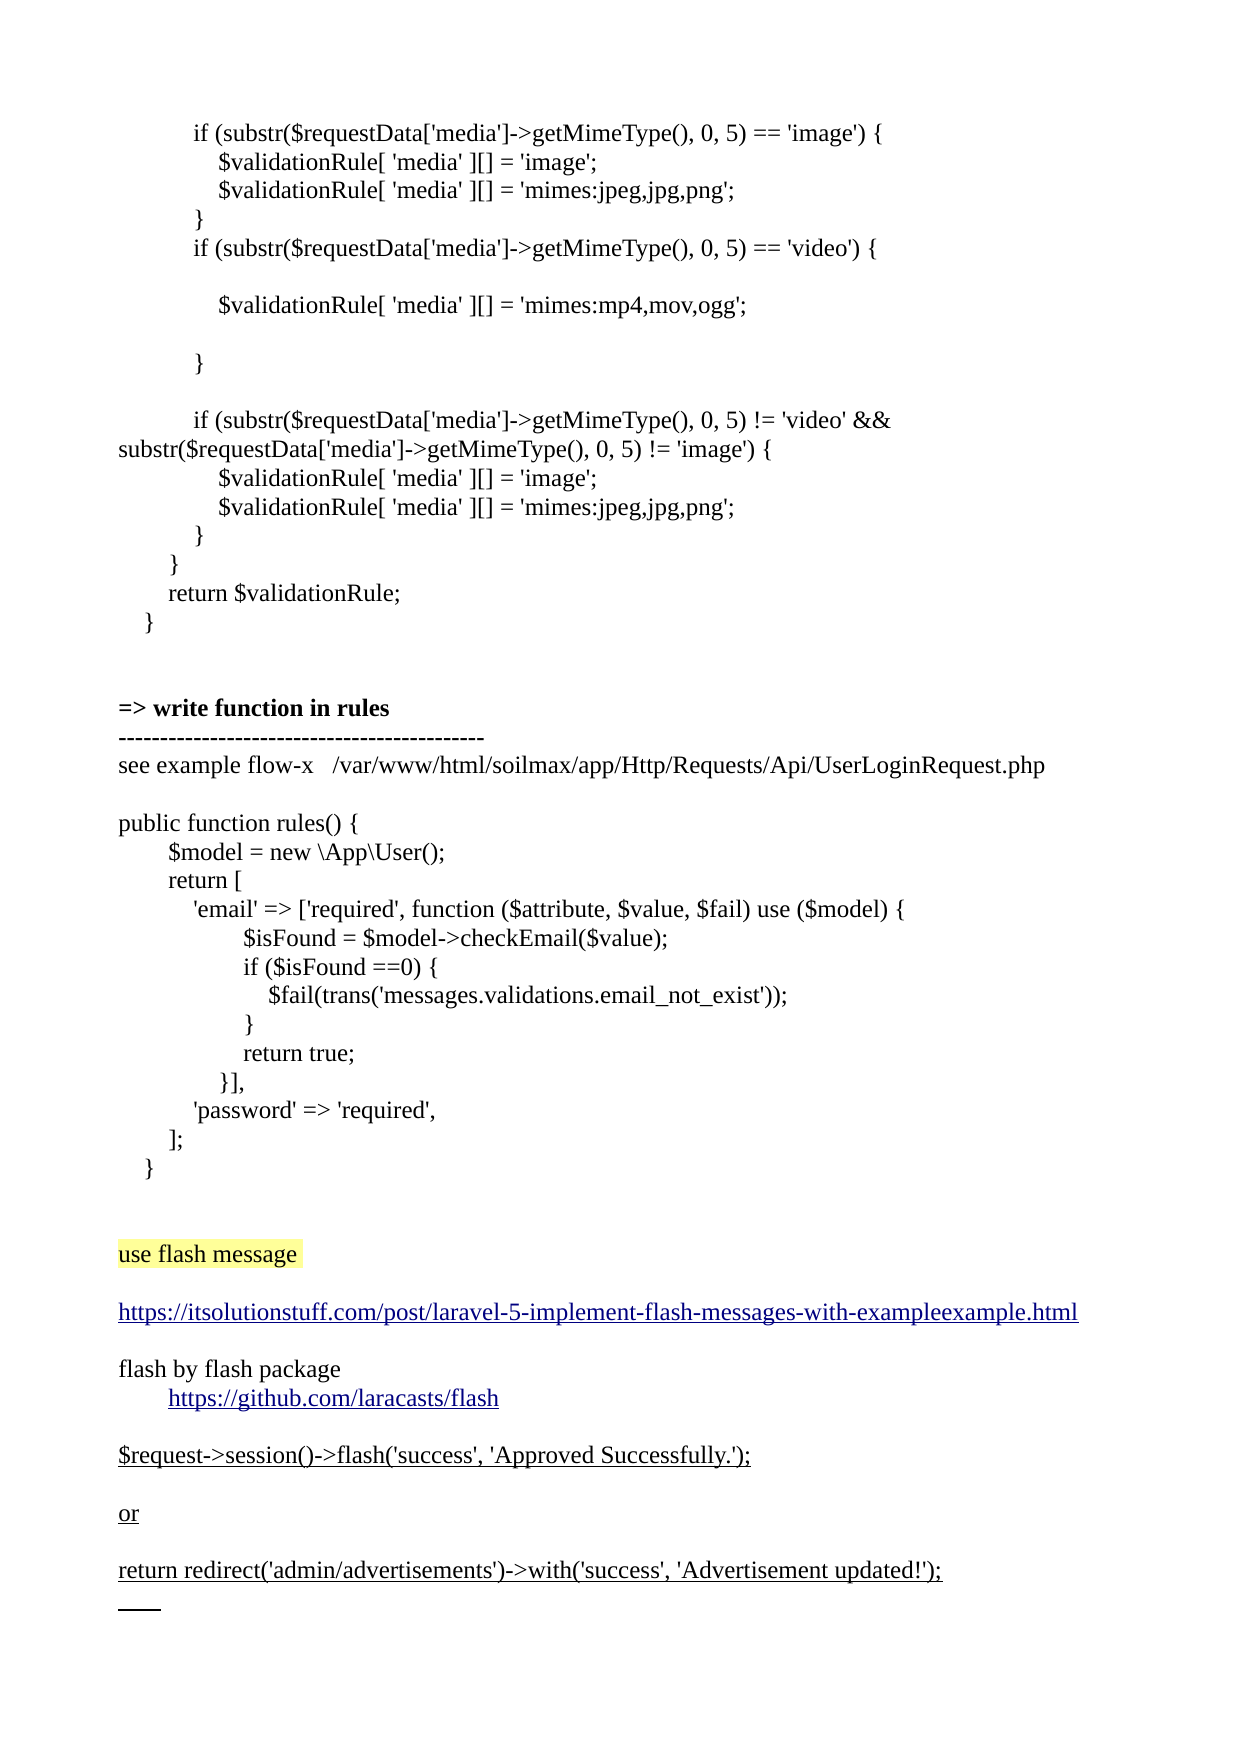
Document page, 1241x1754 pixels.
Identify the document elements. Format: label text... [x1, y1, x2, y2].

text $validationRule[ 'media' ][] = 'image'; [118, 463, 1122, 492]
text $request->session()->flash('success', 'Approved Successfully.'); [118, 1441, 1122, 1469]
text $isFound = $model->checkEmail($value); [118, 923, 1122, 952]
text } [118, 204, 1122, 233]
text }], [118, 1067, 1122, 1096]
text 'email' => ['required', function ($attribute, $value, $fail) use ($model) { [118, 894, 1122, 923]
text if (substr($requestData['media']->getMimeType(), 0, 5) != 'video' && substr($requestData['media']->getMimeType(), 0, 5) != 'image') { [118, 406, 1122, 463]
text ]; [118, 1124, 1122, 1153]
text return true; [118, 1038, 1122, 1067]
text return [ [118, 866, 1122, 894]
text $validationRule[ 'media' ][] = 'mimes:jpeg,jpg,png'; [118, 492, 1122, 521]
text if (substr($requestData['media']->getMimeType(), 0, 5) == 'image') { [118, 118, 1122, 147]
text } [118, 521, 1122, 549]
text see example flow-x /var/www/html/soilmax/app/Http/Requests/Api/UserLoginRequest.php [118, 751, 1122, 779]
text $validationRule[ 'media' ][] = 'mimes:mp4,mov,ogg'; [118, 291, 1122, 319]
text } [118, 1009, 1122, 1038]
text } [118, 348, 1122, 377]
text $model = new \App\User(); [118, 837, 1122, 866]
text $fail(trans('messages.validations.email_not_exist')); [118, 981, 1122, 1009]
text 'password' => 'required', [118, 1096, 1122, 1124]
text if ($isFound ==0) { [118, 952, 1122, 981]
text } [118, 607, 1122, 636]
text public function rules() { [118, 808, 1122, 837]
text $validationRule[ 'media' ][] = 'mimes:jpeg,jpg,png'; [118, 176, 1122, 204]
text return $validationRule; [118, 578, 1122, 607]
text use flash message [118, 1239, 1122, 1268]
text return redirect('admin/advertisements')->with('success', 'Advertisement updated!'); [118, 1556, 1122, 1584]
text } [118, 549, 1122, 578]
text if (substr($requestData['media']->getMimeType(), 0, 5) == 'video') { [118, 233, 1122, 262]
text -------------------------------------------- [118, 722, 1122, 751]
text $validationRule[ 'media' ][] = 'image'; [118, 147, 1122, 176]
text or [118, 1498, 1122, 1527]
text https://github.com/laracasts/flash [118, 1383, 1122, 1412]
text https://itsolutionstuff.com/post/laravel-5-implement-flash-messages-with-exampleexample.html [118, 1297, 1122, 1326]
text flash by flash package [118, 1354, 1122, 1383]
text } [118, 1153, 1122, 1182]
text => write function in rules [118, 693, 1122, 722]
